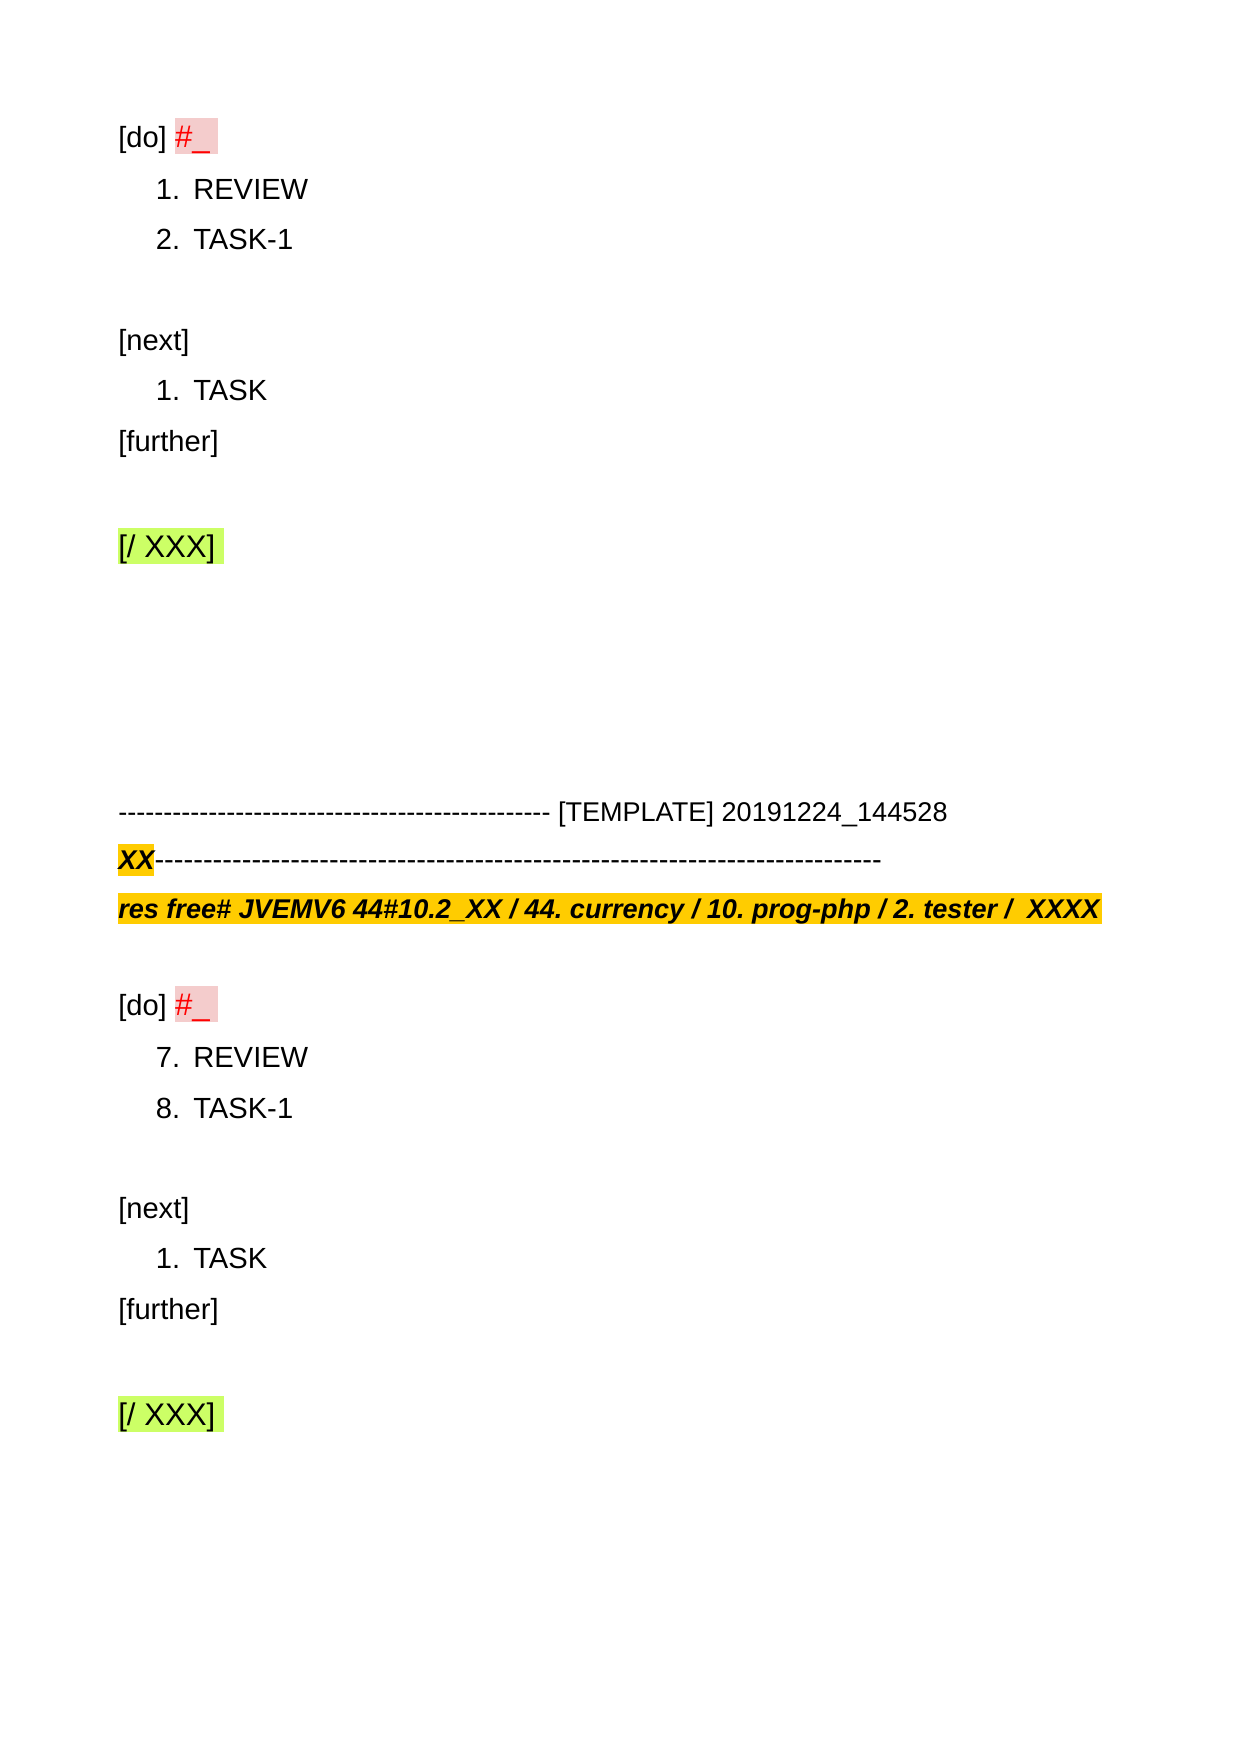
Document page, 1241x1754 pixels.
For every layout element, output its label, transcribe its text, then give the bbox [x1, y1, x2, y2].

text [further] [118, 1292, 1122, 1325]
text ------------------------------------------------ [TEMPLATE] 20191224_144528 [118, 796, 1122, 827]
list TASK [156, 373, 1122, 407]
text [do] #_ [118, 986, 1122, 1022]
list REVIEW [156, 1040, 1122, 1074]
list TASK [156, 1242, 1122, 1275]
text [next] [118, 323, 1122, 356]
text res free# JVEMV6 44#10.2_XX / 44. currency / 10. prog-php / 2. tester / XXXX [118, 893, 1122, 924]
text [next] [118, 1191, 1122, 1225]
text [do] #_ [118, 118, 1122, 154]
text [further] [118, 423, 1122, 457]
text [/ XXX] [118, 1342, 1122, 1432]
text XX--------------------------------------------------------------------------- [118, 842, 1122, 876]
list TASK-1 [156, 1091, 1122, 1124]
list TASK-1 [156, 222, 1122, 256]
list REVIEW [156, 172, 1122, 206]
text [/ XXX] [118, 474, 1122, 564]
